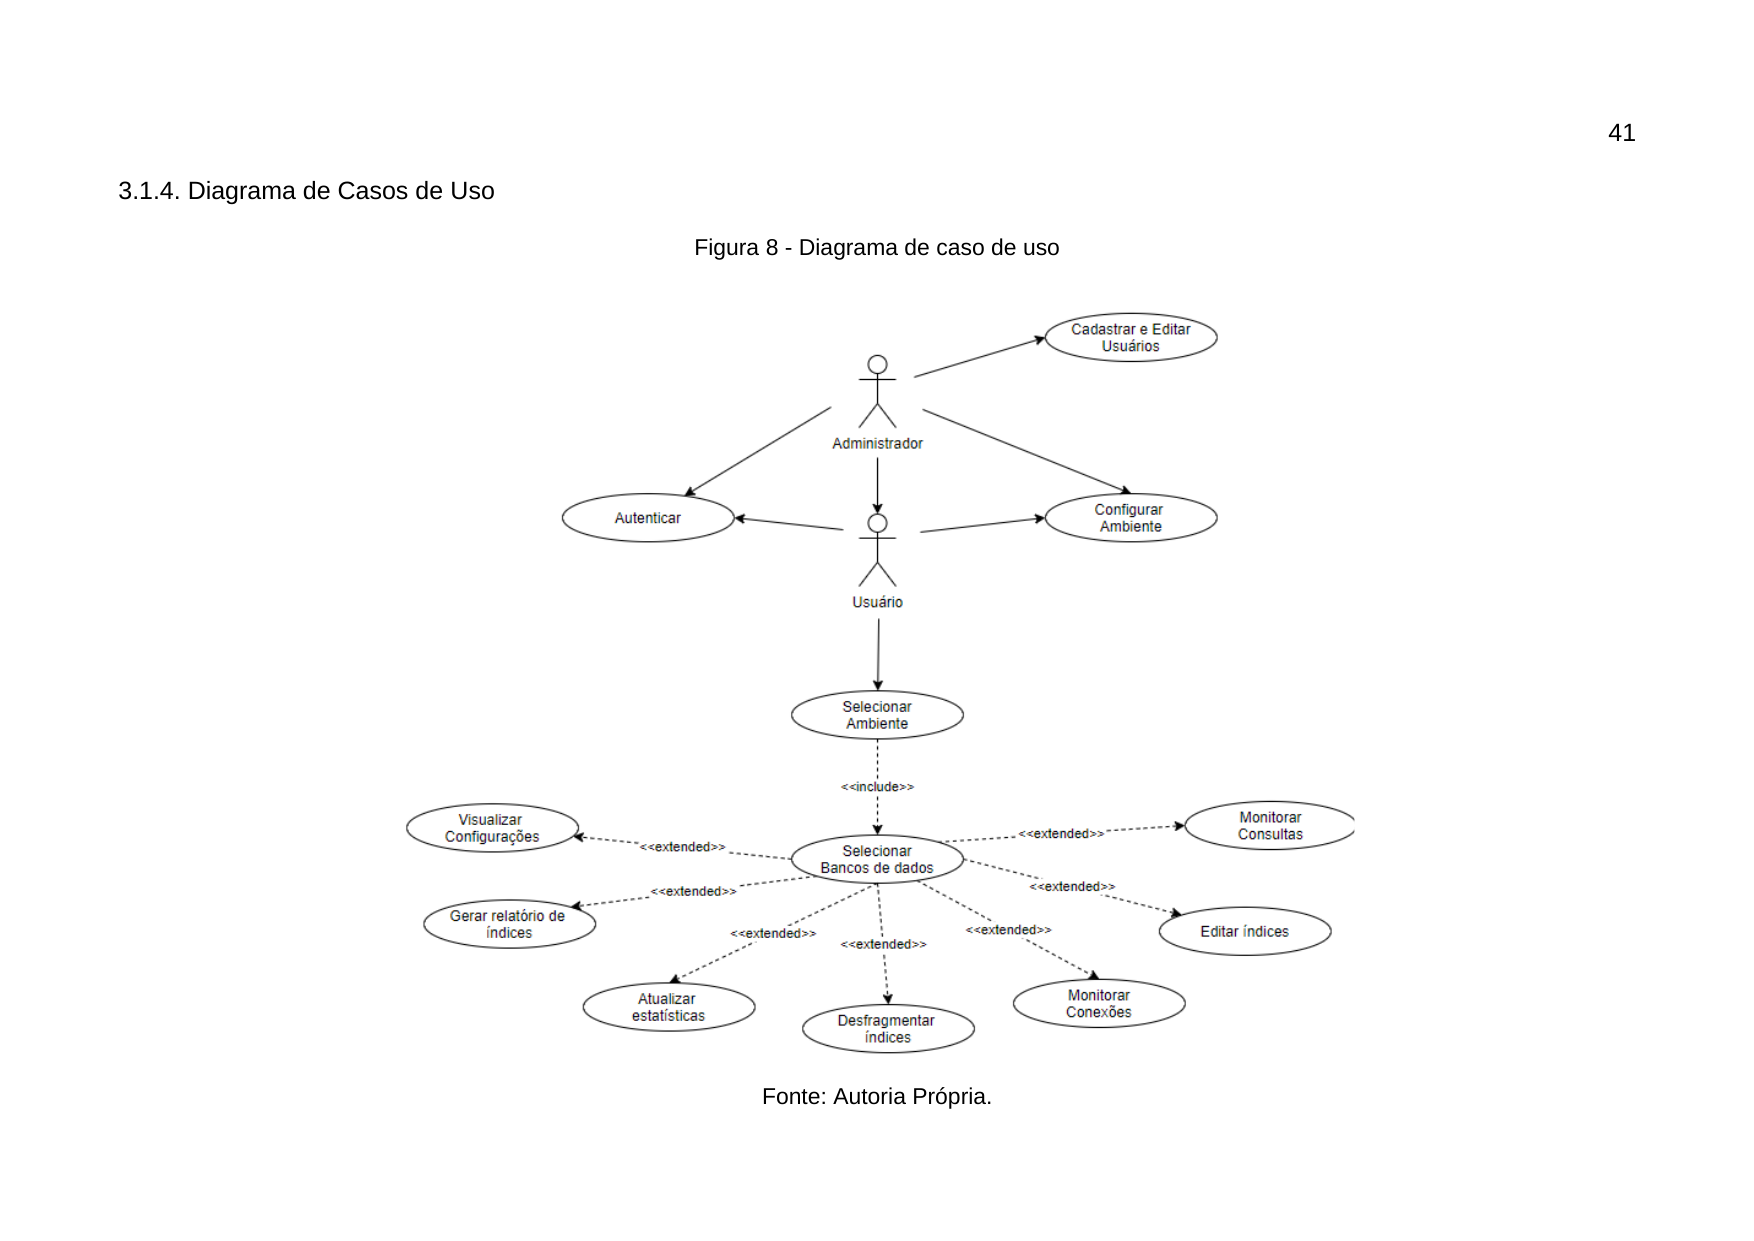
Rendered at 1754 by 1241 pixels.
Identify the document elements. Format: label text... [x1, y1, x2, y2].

picture [399, 272, 1355, 1057]
text Figura 8 - Diagrama de caso de uso [118, 234, 1636, 260]
text Fonte: Autoria Própria. [118, 1057, 1636, 1110]
subtitle 3.1.4. Diagrama de Casos de Uso [118, 176, 1636, 205]
